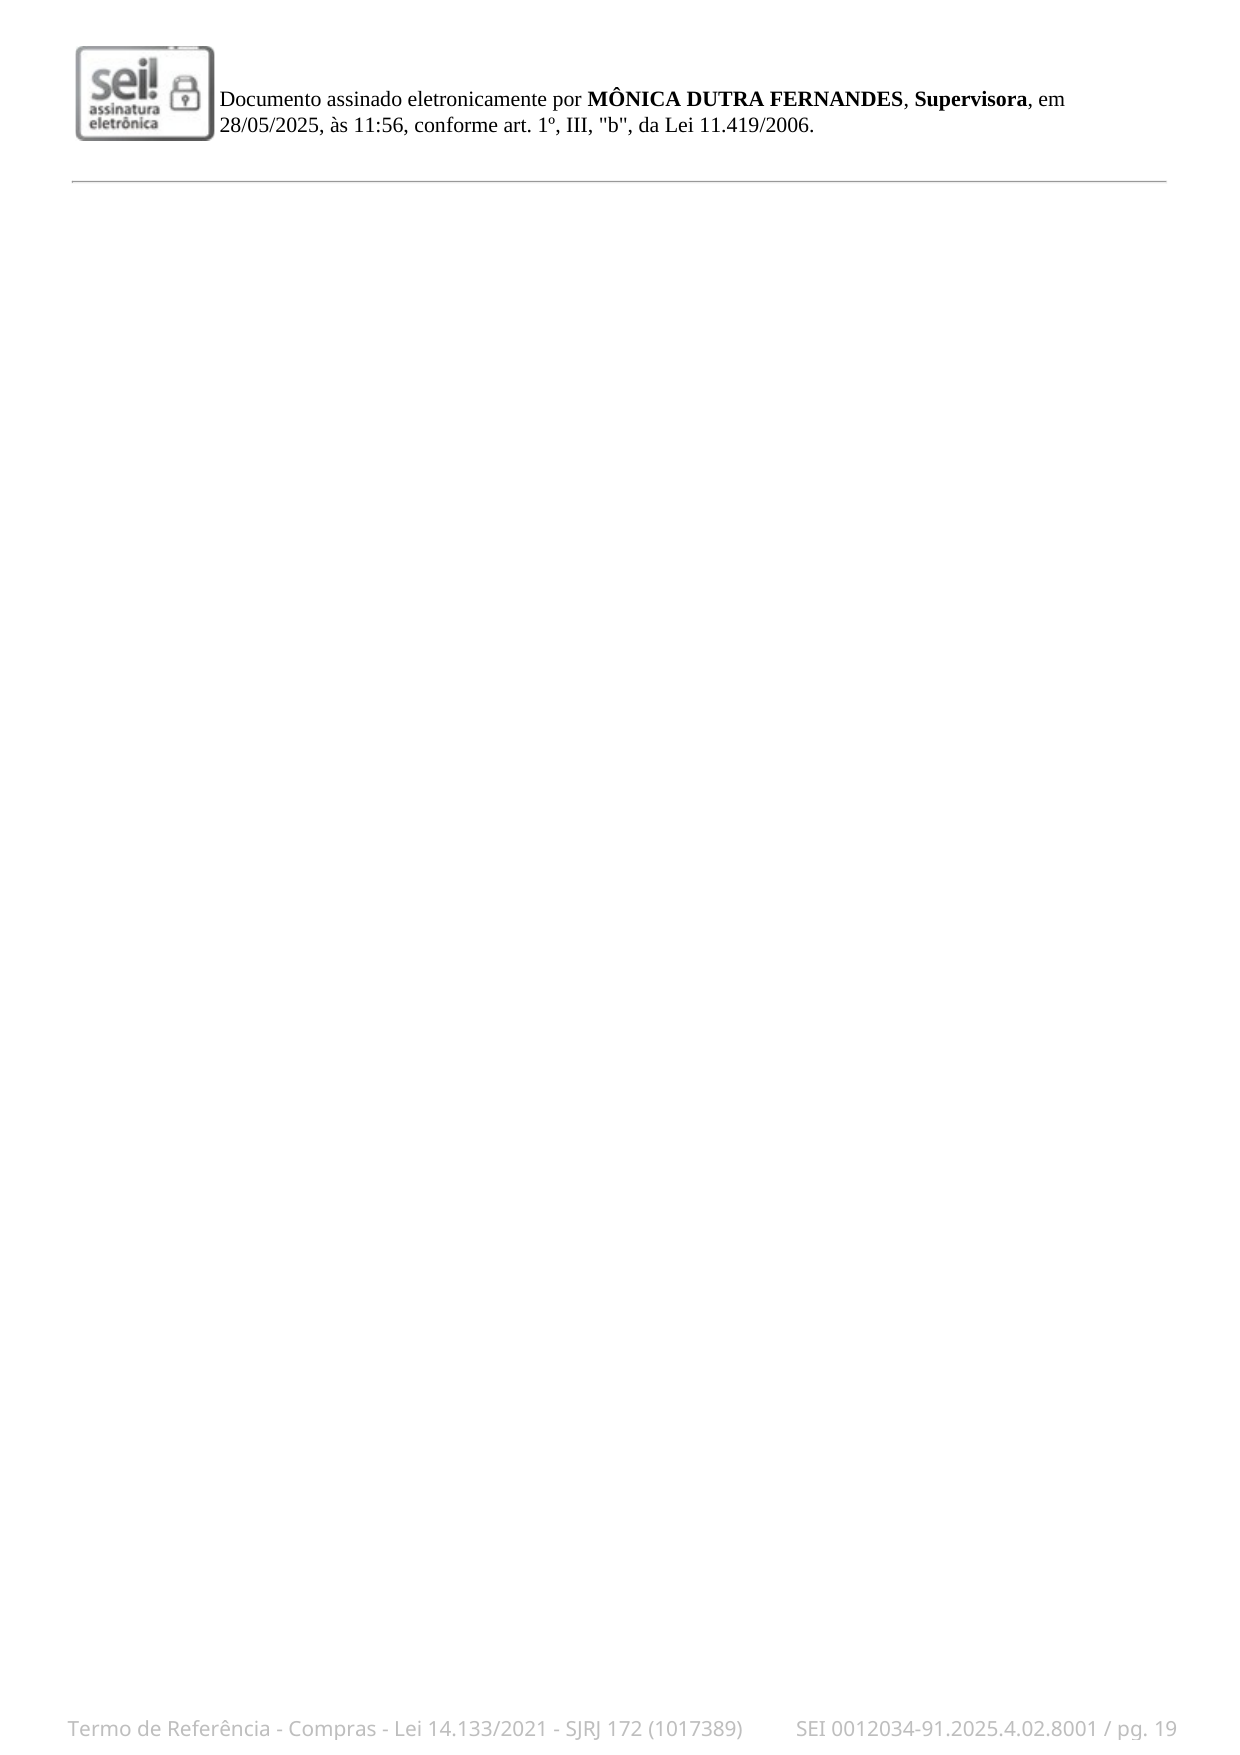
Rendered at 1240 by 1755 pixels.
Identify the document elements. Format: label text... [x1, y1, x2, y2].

text Documento assinado eletronicamente por MÔNICA DUTRA FERNANDES, Supervisora, em 28/05/2025, às 11:56, conforme art. 1º, III, "b", da Lei 11.419/2006. [219, 86, 1121, 137]
